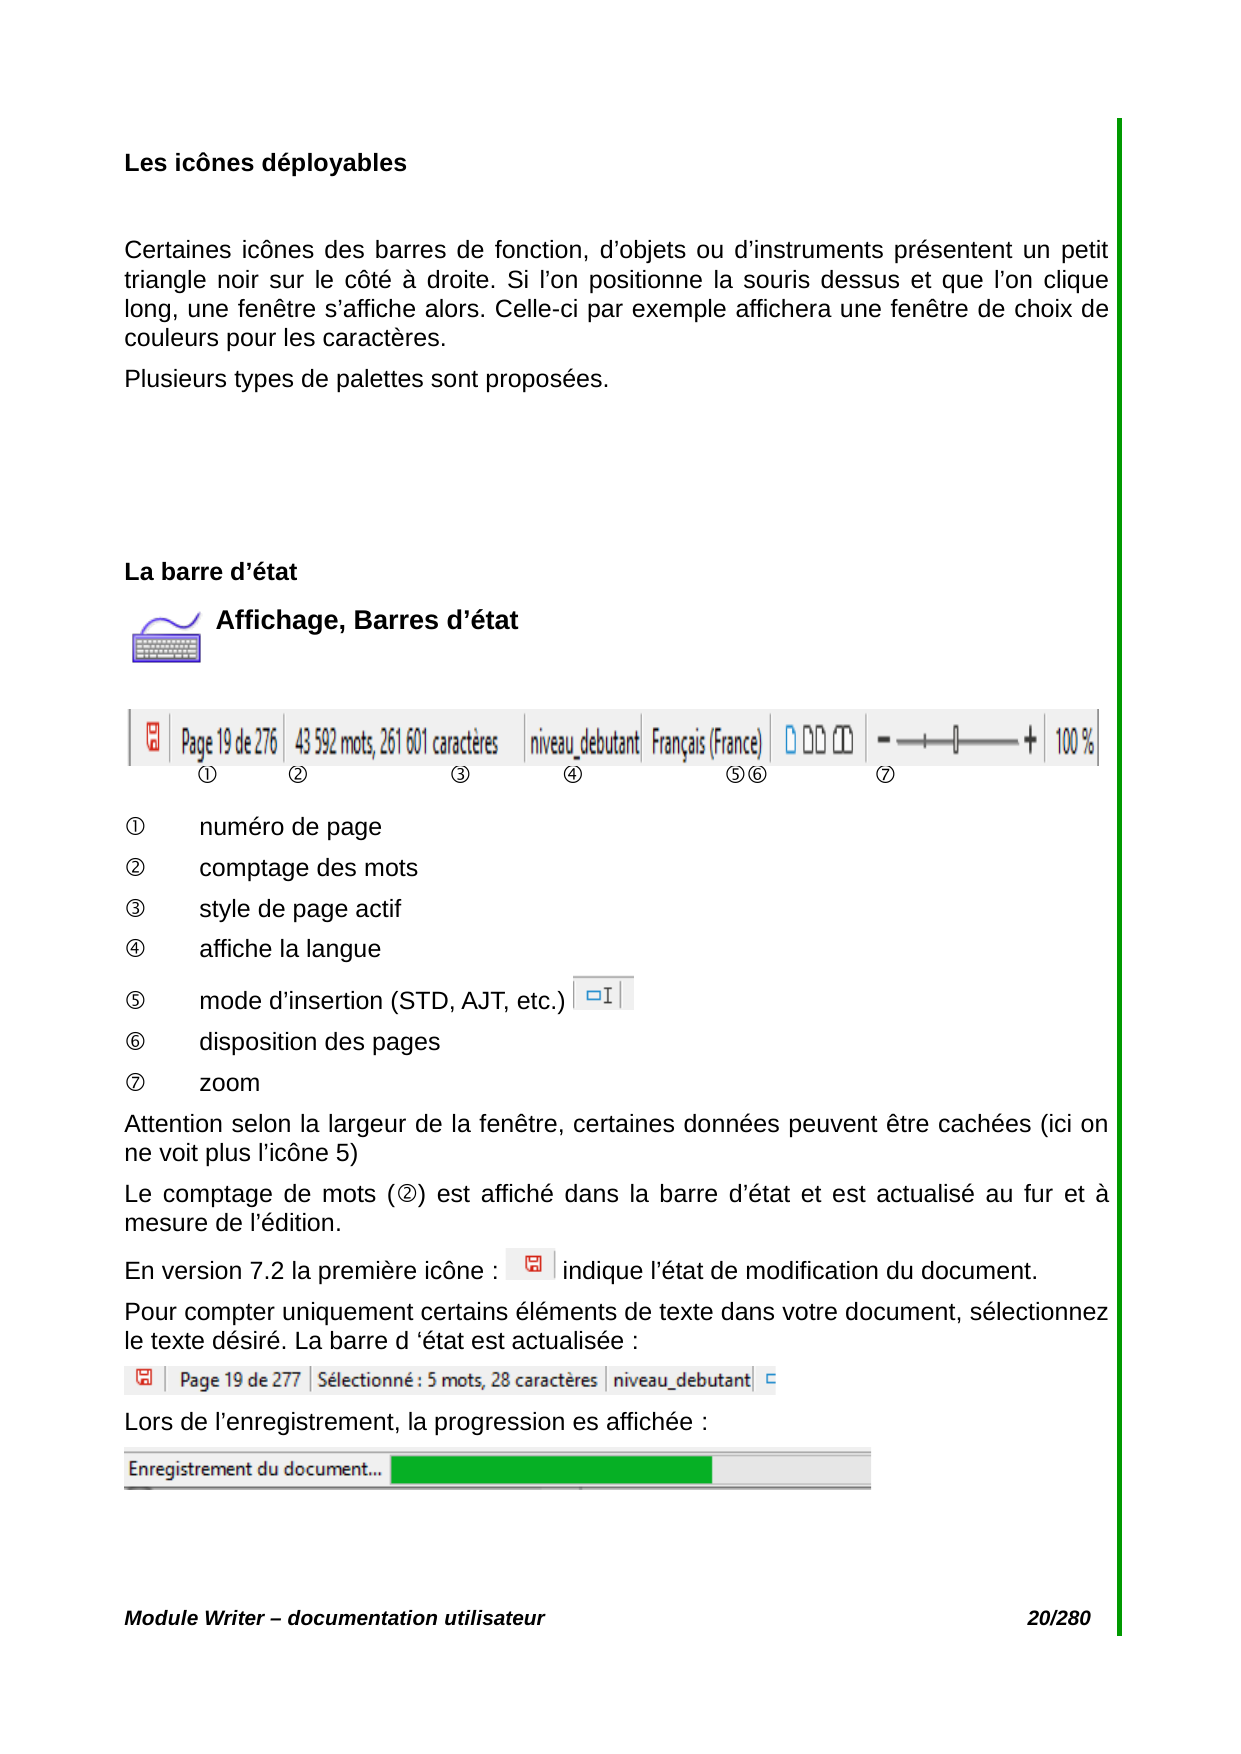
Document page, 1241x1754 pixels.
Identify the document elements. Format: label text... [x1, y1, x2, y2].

text Attention selon la largeur de la fenêtre, certaines données peuvent être cachées (ici on ne voit plus l’icône 5) [124, 1108, 1111, 1167]
picture [124, 1366, 776, 1395]
picture [124, 1447, 872, 1490]
text Pour compter uniquement certains éléments de texte dans votre document, sélectionnez le texte désiré. La barre d ‘état est actualisée : [124, 1297, 1111, 1355]
text Certaines icônes des barres de fonction, d’objets ou d’instruments présentent un petit triangle noir sur le côté à droite. Si l’on positionne la souris dessus et que l’on clique long, une fenêtre s’affiche alors. Celle-ci par exemple affichera une fenêtre de choix de couleurs pour les caractères. [124, 235, 1111, 352]
text Lors de l’enregistrement, la progression es affichée : [124, 1407, 1111, 1436]
text  disposition des pages [124, 1027, 1111, 1056]
picture [127, 709, 1099, 766]
text  comptage des mots [124, 853, 1111, 882]
text Affichage, Barres d’état [204, 604, 1111, 635]
text Plusieurs types de palettes sont proposées. [124, 363, 1111, 392]
text  zoom [124, 1068, 1111, 1097]
text La barre d’état [124, 557, 1111, 586]
text       [196, 713, 1111, 789]
text  numéro de page [124, 812, 1111, 841]
text  affiche la langue [124, 934, 1111, 963]
picture [505, 1248, 556, 1280]
picture [128, 602, 204, 677]
text Les icônes déployables [124, 148, 1111, 177]
text  mode d’insertion (STD, AJT, etc.) [124, 975, 1111, 1015]
text  style de page actif [124, 893, 1111, 923]
text En version 7.2 la première icône : indique l’état de modification du document. [124, 1248, 1111, 1285]
picture [573, 975, 634, 1010]
text Le comptage de mots () est affiché dans la barre d’état et est actualisé au fur et à mesure de l’édition. [124, 1178, 1111, 1237]
